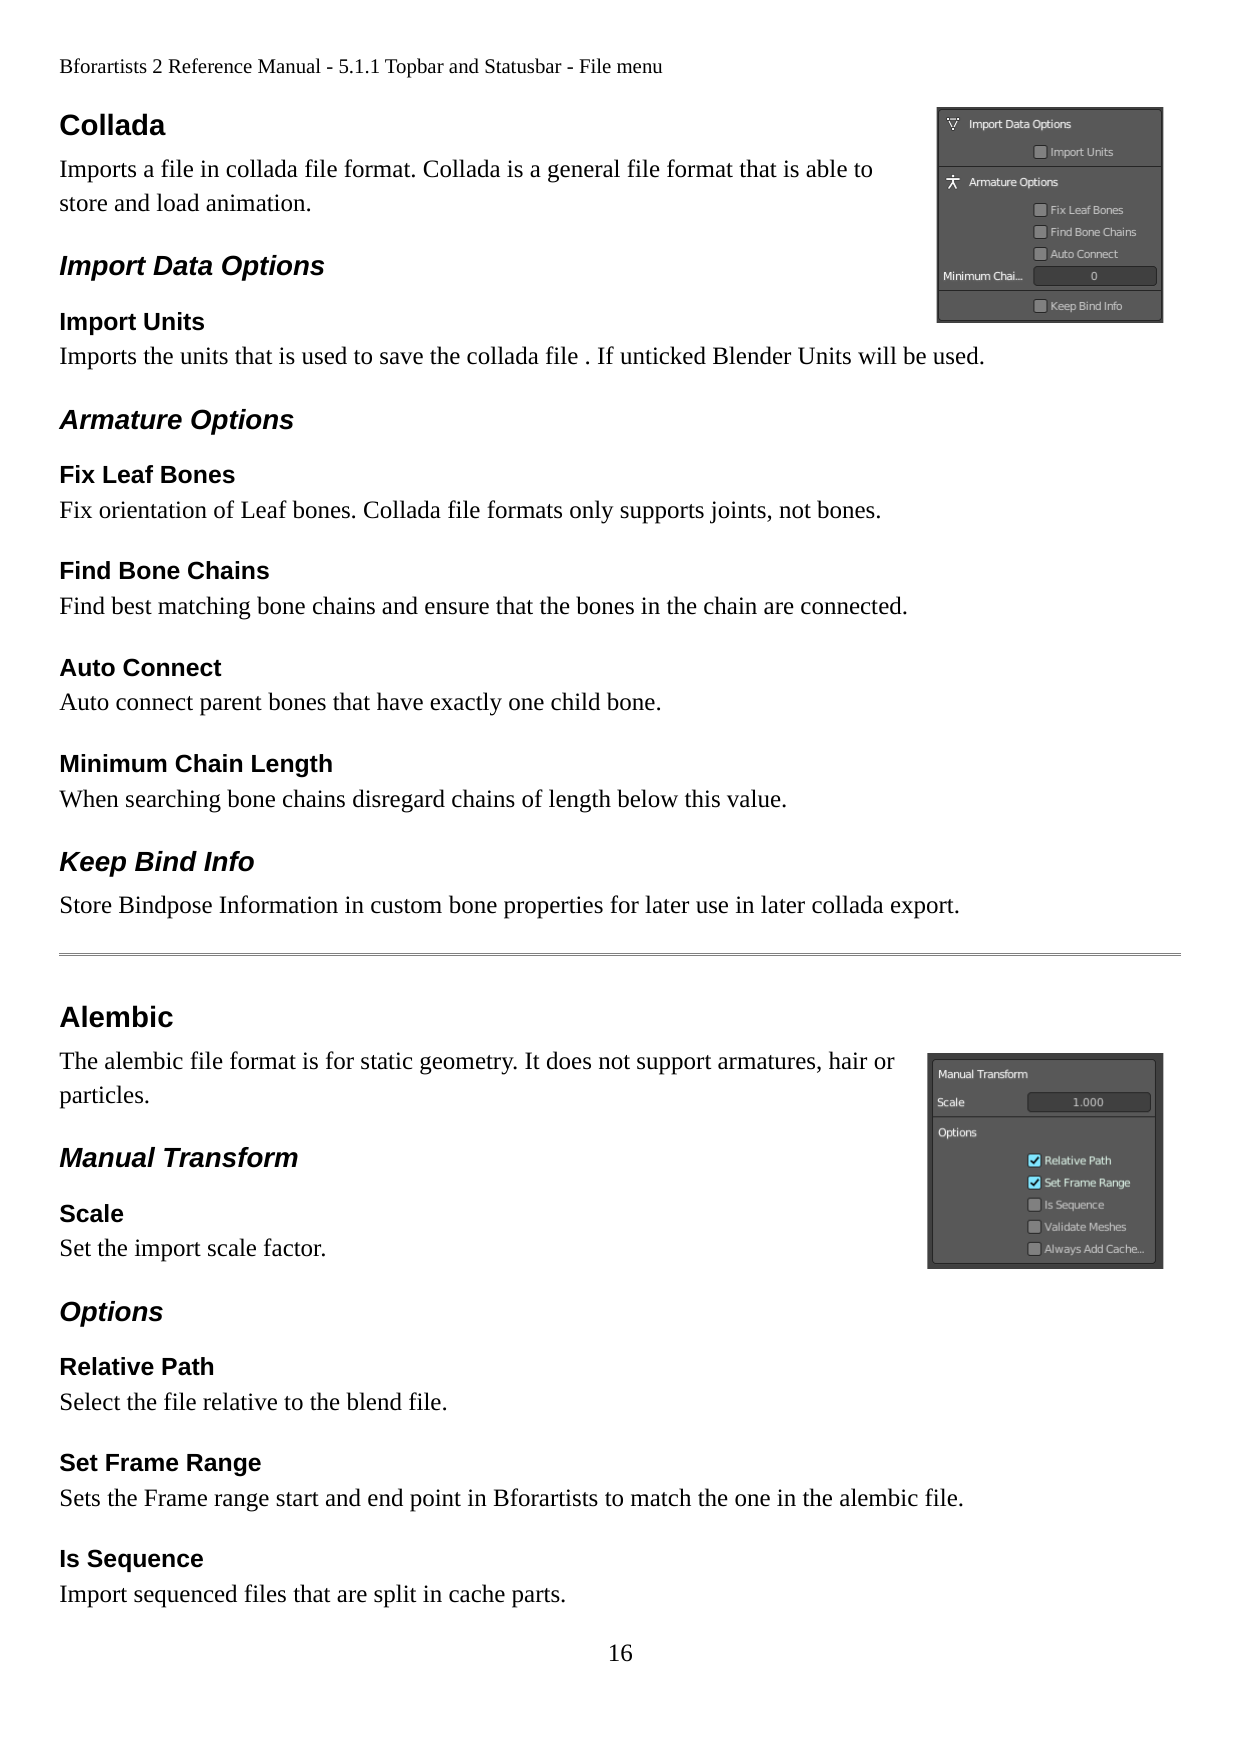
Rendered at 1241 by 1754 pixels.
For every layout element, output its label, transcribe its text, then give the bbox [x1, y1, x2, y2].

subtitle Minimum Chain Length [59, 749, 1181, 777]
text Select the file relative to the blend file. [59, 1387, 1181, 1415]
subtitle Manual Transform [59, 1142, 927, 1174]
subtitle Scale [59, 1199, 927, 1227]
text Imports a file in collada file format. Collada is a general file format that is able to store and load animation. [59, 154, 936, 217]
subtitle Auto Connect [59, 653, 1181, 681]
picture [927, 1053, 1164, 1269]
text Import sequenced files that are split in cache parts. [59, 1579, 1181, 1608]
text The alembic file format is for static geometry. It does not support armatures, hair or particles. [59, 1046, 1181, 1109]
subtitle Options [59, 1295, 1181, 1327]
subtitle [1164, 107, 1181, 141]
text Set the import scale factor. [59, 1233, 927, 1262]
text Fix orientation of Leaf bones. Collada file formats only supports joints, not bones. [59, 495, 1181, 523]
subtitle Import Units [59, 307, 1181, 335]
subtitle Find Bone Chains [59, 556, 1181, 585]
picture [936, 107, 1164, 323]
text When searching bone chains disregard chains of length below this value. [59, 784, 1181, 812]
subtitle Set Frame Range [59, 1448, 1181, 1477]
text Store Bindpose Information in custom bone properties for later use in later collada export. [59, 890, 1181, 918]
text Imports the units that is used to save the collada file . If unticked Blender Units will be used. [59, 341, 1181, 370]
subtitle [1164, 1142, 1181, 1174]
subtitle Collada [59, 107, 936, 141]
subtitle Fix Leaf Bones [59, 460, 1181, 488]
subtitle [1164, 1199, 1181, 1227]
subtitle Armature Options [59, 403, 1181, 435]
subtitle Import Data Options [59, 250, 936, 282]
text Auto connect parent bones that have exactly one child bone. [59, 687, 1181, 716]
subtitle Is Sequence [59, 1544, 1181, 1573]
subtitle Keep Bind Info [59, 845, 1181, 877]
subtitle [1164, 250, 1181, 282]
subtitle Relative Path [59, 1352, 1181, 1380]
subtitle Alembic [59, 999, 1181, 1033]
text Find best matching bone chains and ensure that the bones in the chain are connected. [59, 591, 1181, 620]
text Sets the Frame range start and end point in Bforartists to match the one in the alembic file. [59, 1483, 1181, 1512]
